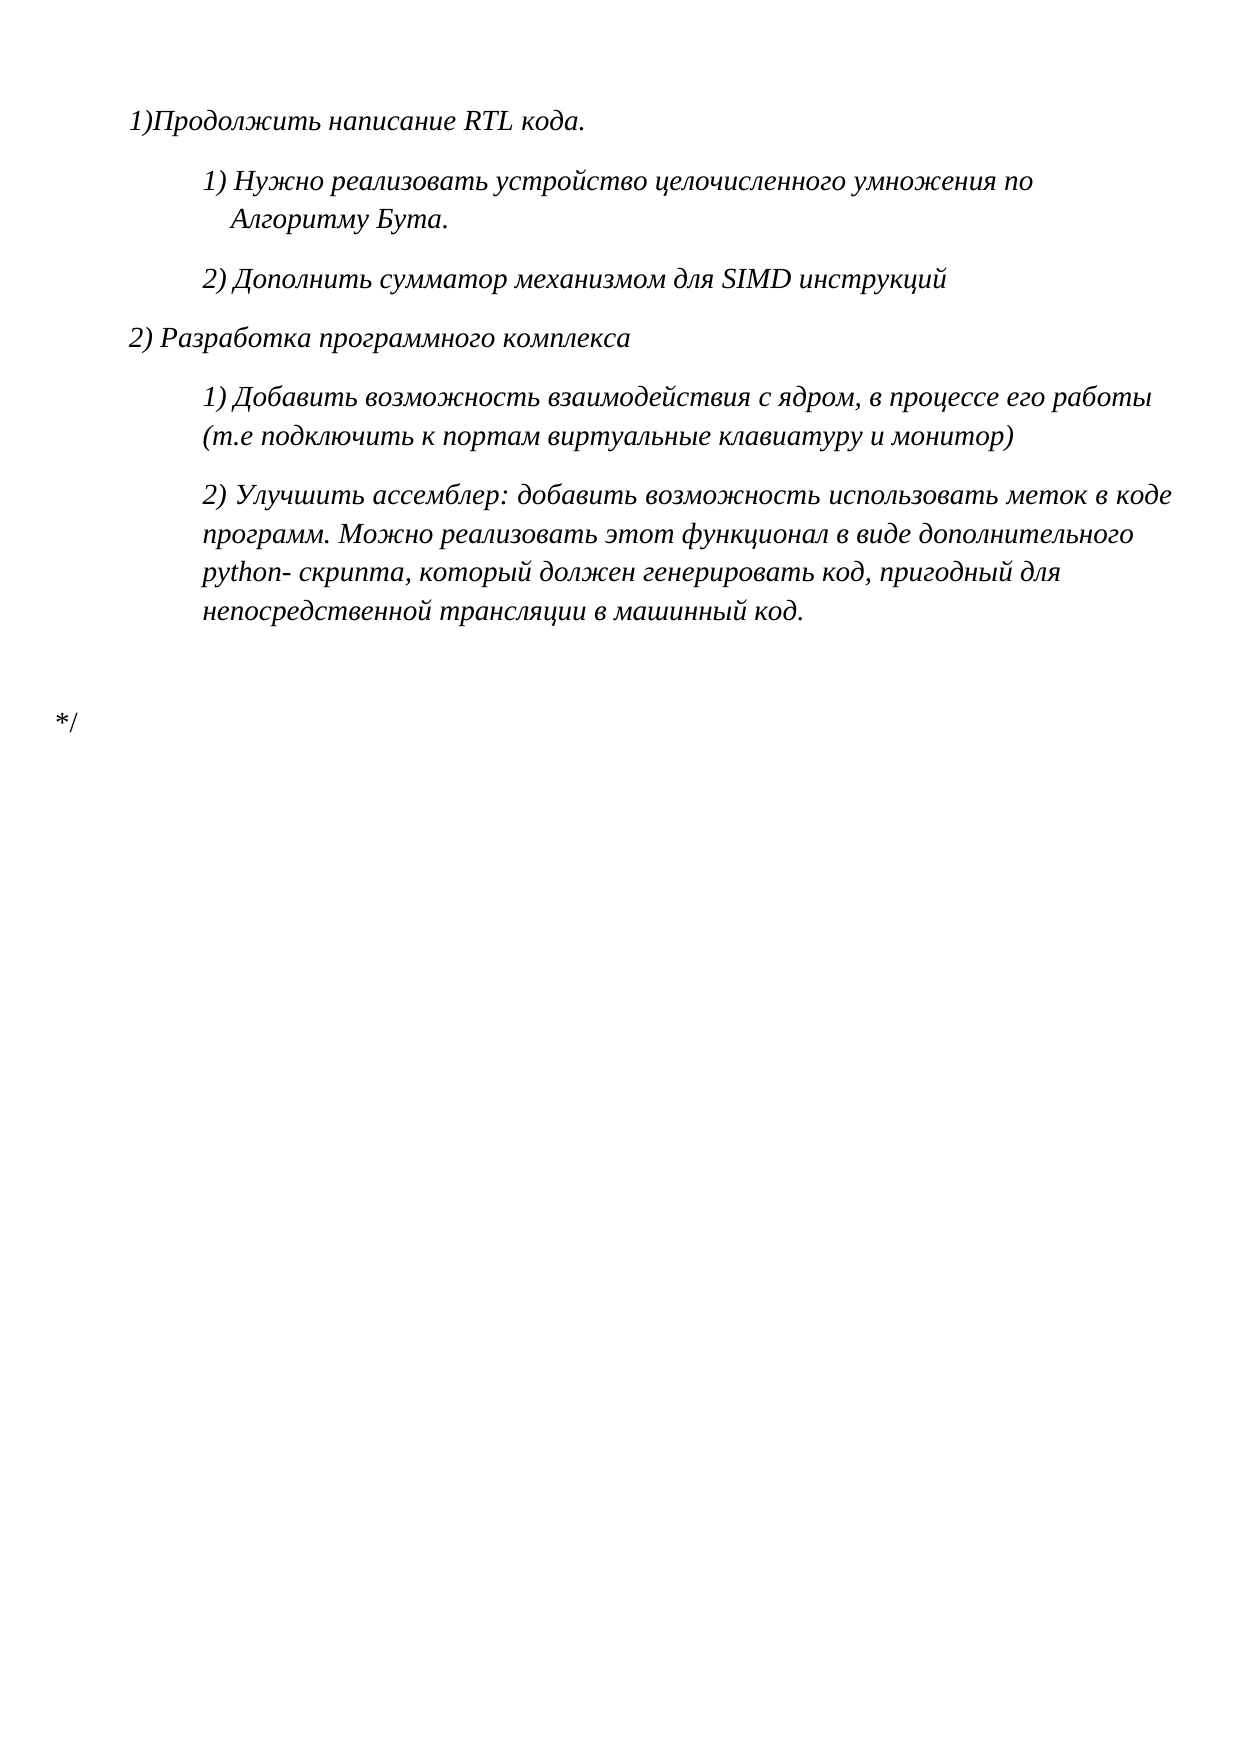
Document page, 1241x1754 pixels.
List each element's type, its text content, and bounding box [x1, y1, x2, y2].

text 1)Продолжить написание RTL кода. [55, 103, 1181, 137]
text */ [55, 705, 1181, 739]
text 1) Добавить возможность взаимодействия с ядром, в процессе его работы (т.е подключить к портам виртуальные клавиатуру и монитор) [55, 379, 1181, 452]
text 2) Улучшить ассемблер: добавить возможность использовать меток в коде программ. Можно реализовать этот функционал в виде дополнительного python- скрипта, который должен генерировать код, пригодный для непосредственной трансляции в машинный код. [55, 477, 1181, 627]
text 2) Разработка программного комплекса [55, 320, 1181, 354]
text 1) Нужно реализовать устройство целочисленного умножения по Алгоритму Бута. [55, 163, 1181, 235]
text 2) Дополнить сумматор механизмом для SIMD инструкций [55, 261, 1181, 294]
